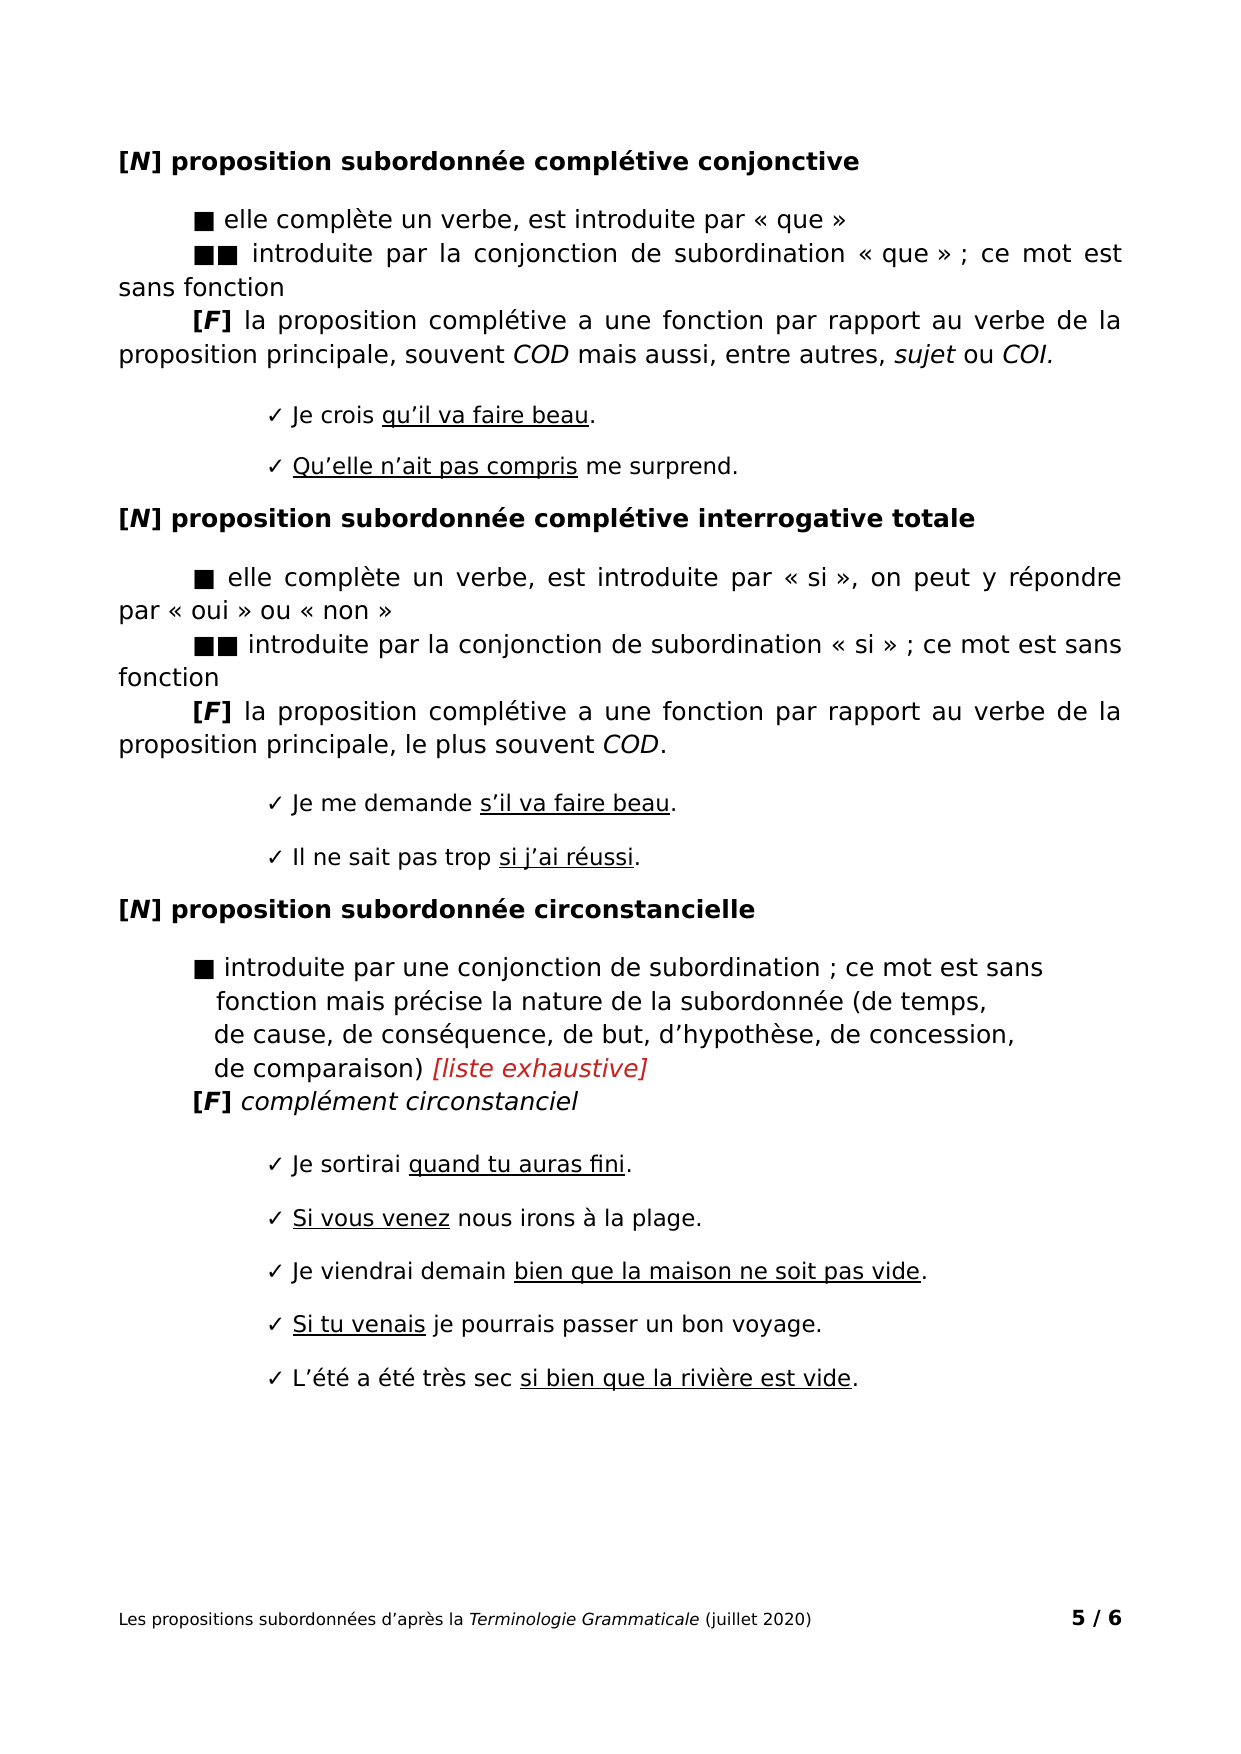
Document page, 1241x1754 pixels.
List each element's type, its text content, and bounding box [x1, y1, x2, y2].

text ✓ Je crois qu’il va faire beau. [118, 402, 1122, 429]
text ✓ Il ne sait pas trop si j’ai réussi. [118, 844, 1122, 871]
text ✓ Je sortirai quand tu auras fini. [118, 1152, 1122, 1178]
text ■ elle complète un verbe, est introduite par « si », on peut y répondre par « oui » ou « non » [118, 563, 1122, 625]
text ■■ introduite par la conjonction de subordination « si » ; ce mot est sans fonction [118, 630, 1122, 692]
text ✓ L’été a été très sec si bien que la rivière est vide. [118, 1365, 1122, 1392]
text ✓ Si vous venez nous irons à la plage. [118, 1205, 1122, 1232]
text [F] la proposition complétive a une fonction par rapport au verbe de la proposition principale, le plus souvent COD. [118, 697, 1122, 759]
text ✓ Je me demande s’il va faire beau. [118, 791, 1122, 817]
text ■ introduite par une conjonction de subordination ; ce mot est sans [118, 953, 1122, 982]
text [N] proposition subordonnée complétive interrogative totale [118, 504, 1122, 533]
text [F] complément circonstanciel [118, 1087, 1122, 1117]
text [F] la proposition complétive a une fonction par rapport au verbe de la proposition principale, souvent COD mais aussi, entre autres, sujet ou COI. [118, 306, 1122, 369]
text ✓ Si tu venais je pourrais passer un bon voyage. [118, 1312, 1122, 1338]
text ■ elle complète un verbe, est introduite par « que » [118, 206, 1122, 235]
text [N] proposition subordonnée circonstancielle [118, 895, 1122, 924]
text de cause, de conséquence, de but, d’hypothèse, de concession, [118, 1020, 1122, 1049]
text ✓ Qu’elle n’ait pas compris me surprend. [118, 453, 1122, 480]
text ■■ introduite par la conjonction de subordination « que » ; ce mot est sans fonction [118, 239, 1122, 302]
text ✓ Je viendrai demain bien que la maison ne soit pas vide. [118, 1258, 1122, 1285]
text fonction mais précise la nature de la subordonnée (de temps, [118, 987, 1122, 1016]
text [N] proposition subordonnée complétive conjonctive [118, 147, 1122, 176]
text de comparaison) [liste exhaustive] [118, 1054, 1122, 1083]
